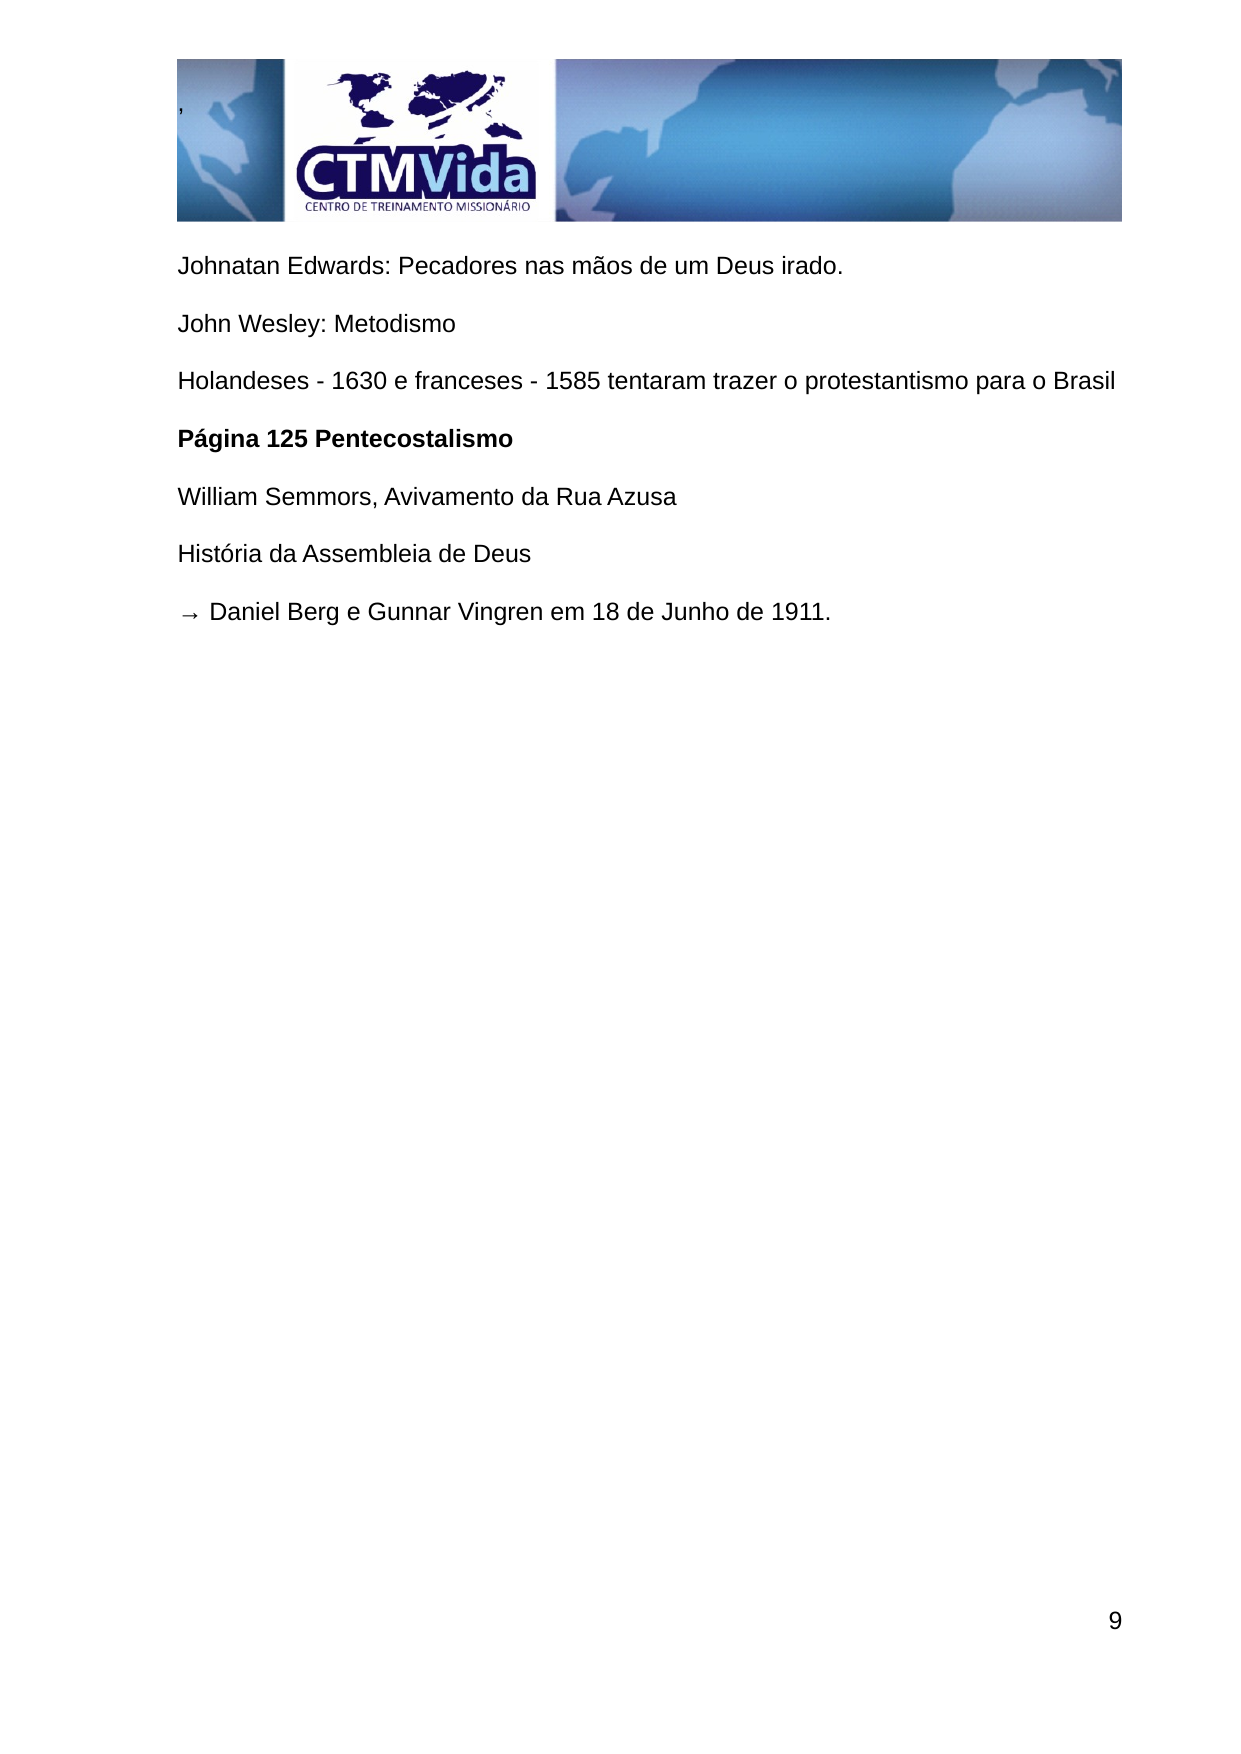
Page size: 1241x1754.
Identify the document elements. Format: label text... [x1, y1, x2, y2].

text Página 125 Pentecostalismo [177, 424, 1122, 453]
text William Semmors, Avivamento da Rua Azusa [177, 482, 1122, 511]
text Holandeses - 1630 e franceses - 1585 tentaram trazer o protestantismo para o Brasil [177, 366, 1122, 395]
text John Wesley: Metodismo [177, 309, 1122, 337]
text História da Assembleia de Deus [177, 539, 1122, 568]
text Johnatan Edwards: Pecadores nas mãos de um Deus irado. [177, 251, 1122, 280]
picture [177, 59, 1122, 222]
text → Daniel Berg e Gunnar Vingren em 18 de Junho de 1911. [177, 597, 1122, 626]
